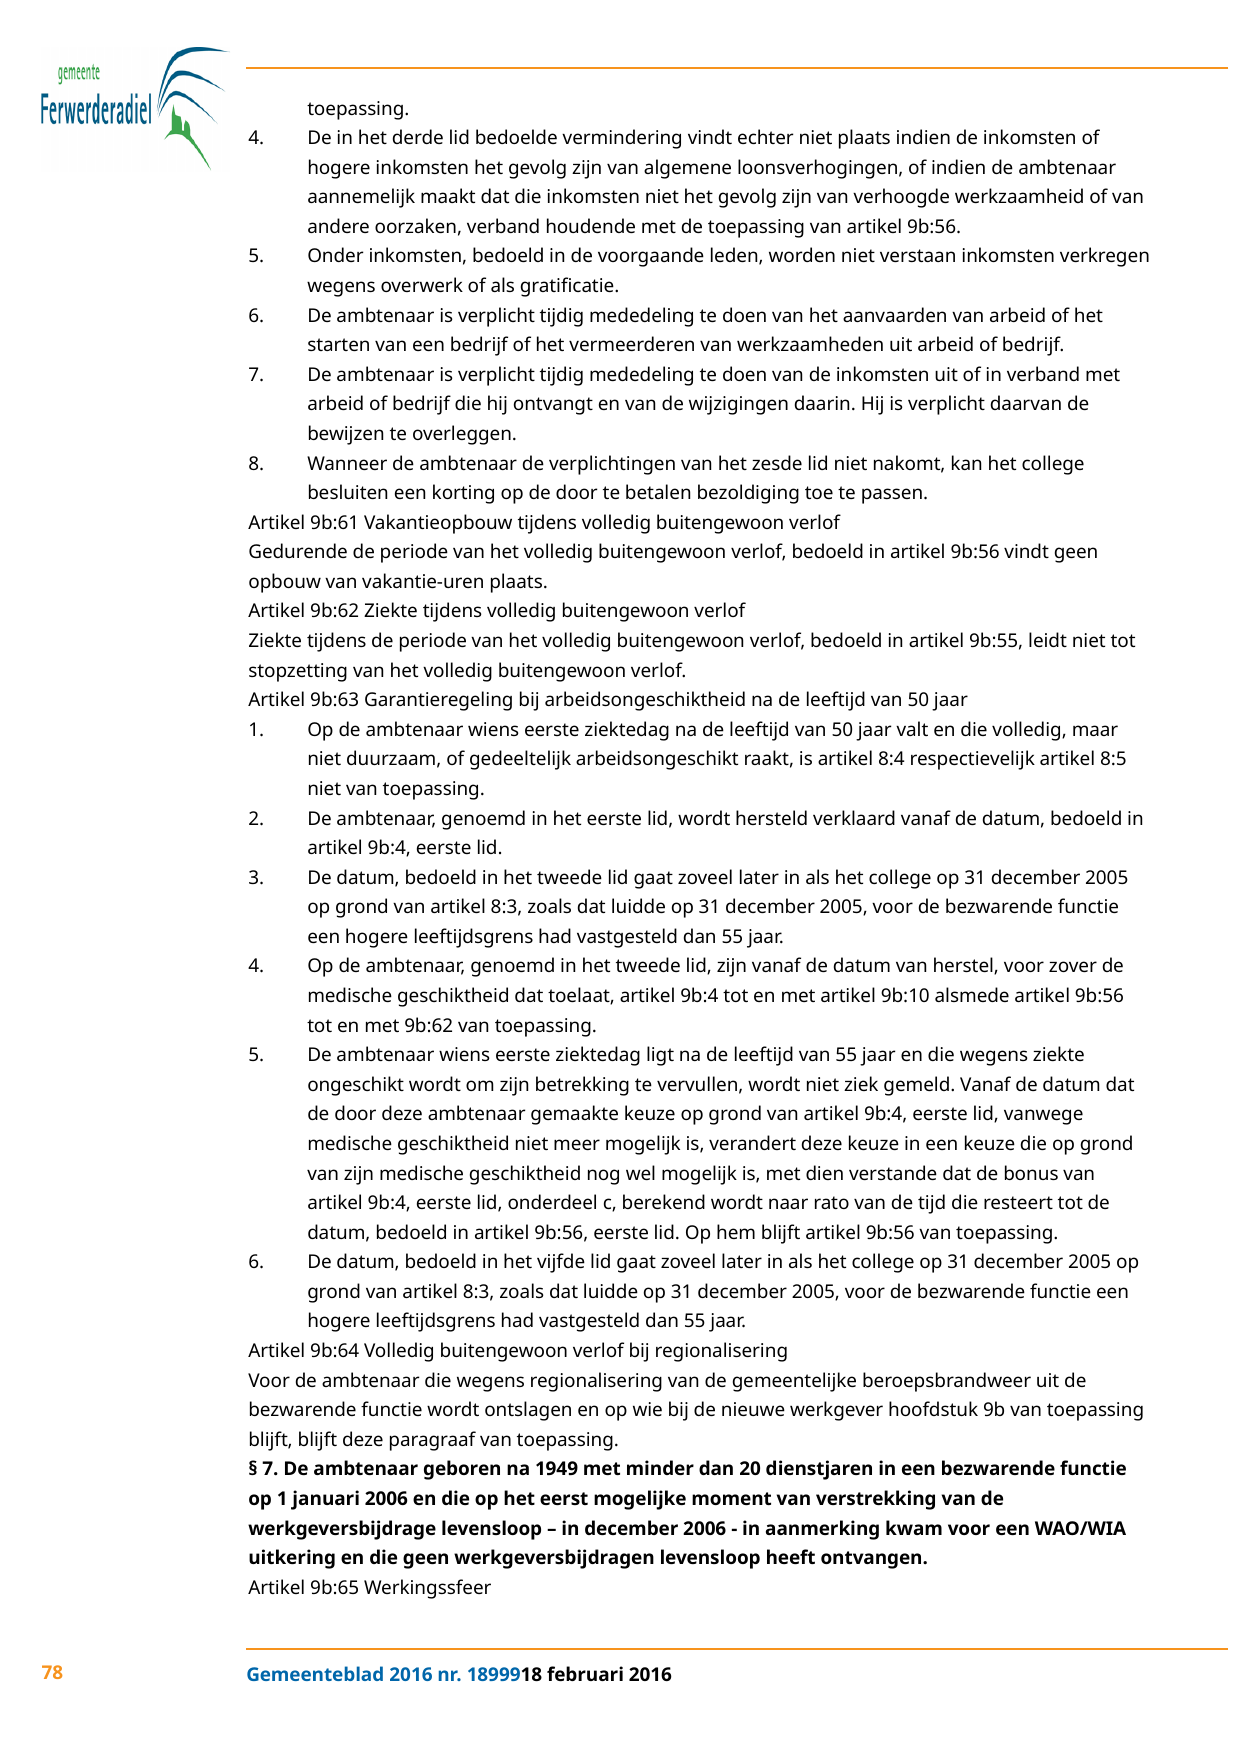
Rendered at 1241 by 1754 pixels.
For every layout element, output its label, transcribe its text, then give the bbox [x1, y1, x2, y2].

text Voor de ambtenaar die wegens regionalisering van de gemeentelijke beroepsbrandweer uit de bezwarende functie wordt ontslagen en op wie bij de nieuwe werkgever hoofdstuk 9b van toepassing blijft, blijft deze paragraaf van toepassing. [248, 1367, 1152, 1452]
picture [41, 47, 231, 172]
text § 7. De ambtenaar geboren na 1949 met minder dan 20 dienstjaren in een bezwarende functie op 1 januari 2006 en die op het eerst mogelijke moment van verstrekking van de werkgeversbijdrage levensloop – in december 2006 - in aanmerking kwam voor een WAO/WIA uitkering en die geen werkgeversbijdragen levensloop heeft ontvangen. [248, 1456, 1152, 1570]
text Artikel 9b:61 Vakantieopbouw tijdens volledig buitengewoon verlof [248, 509, 1152, 535]
list Onder inkomsten, bedoeld in de voorgaande leden, worden niet verstaan inkomsten verkregen wegens overwerk of als gratificatie. [248, 243, 1152, 298]
list De in het derde lid bedoelde vermindering vindt echter niet plaats indien de inkomsten of hogere inkomsten het gevolg zijn van algemene loonsverhogingen, of indien de ambtenaar aannemelijk maakt dat die inkomsten niet het gevolg zijn van verhoogde werkzaamheid of van andere oorzaken, verband houdende met de toepassing van artikel 9b:56. [248, 124, 1152, 239]
list Op de ambtenaar, genoemd in het tweede lid, zijn vanaf de datum van herstel, voor zover de medische geschiktheid dat toelaat, artikel 9b:4 tot en met artikel 9b:10 alsmede artikel 9b:56 tot en met 9b:62 van toepassing. [248, 953, 1152, 1038]
text Gedurende de periode van het volledig buitengewoon verlof, bedoeld in artikel 9b:56 vindt geen opbouw van vakantie-uren plaats. [248, 538, 1152, 594]
list De datum, bedoeld in het tweede lid gaat zoveel later in als het college op 31 december 2005 op grond van artikel 8:3, zoals dat luidde op 31 december 2005, voor de bezwarende functie een hogere leeftijdsgrens had vastgesteld dan 55 jaar. [248, 864, 1152, 949]
text Artikel 9b:63 Garantieregeling bij arbeidsongeschiktheid na de leeftijd van 50 jaar [248, 686, 1152, 712]
list Op de ambtenaar wiens eerste ziektedag na de leeftijd van 50 jaar valt en die volledig, maar niet duurzaam, of gedeeltelijk arbeidsongeschikt raakt, is artikel 8:4 respectievelijk artikel 8:5 niet van toepassing. [248, 716, 1152, 801]
text Artikel 9b:65 Werkingssfeer [248, 1574, 1152, 1600]
list De ambtenaar, genoemd in het eerste lid, wordt hersteld verklaard vanaf de datum, bedoeld in artikel 9b:4, eerste lid. [248, 805, 1152, 860]
list toepassing. [248, 95, 1152, 121]
list De ambtenaar wiens eerste ziektedag ligt na de leeftijd van 55 jaar en die wegens ziekte ongeschikt wordt om zijn betrekking te vervullen, wordt niet ziek gemeld. Vanaf de datum dat de door deze ambtenaar gemaakte keuze op grond van artikel 9b:4, eerste lid, vanwege medische geschiktheid niet meer mogelijk is, verandert deze keuze in een keuze die op grond van zijn medische geschiktheid nog wel mogelijk is, met dien verstande dat de bonus van artikel 9b:4, eerste lid, onderdeel c, berekend wordt naar rato van de tijd die resteert tot de datum, bedoeld in artikel 9b:56, eerste lid. Op hem blijft artikel 9b:56 van toepassing. [248, 1041, 1152, 1245]
text Artikel 9b:62 Ziekte tijdens volledig buitengewoon verlof [248, 598, 1152, 623]
list De ambtenaar is verplicht tijdig mededeling te doen van het aanvaarden van arbeid of het starten van een bedrijf of het vermeerderen van werkzaamheden uit arbeid of bedrijf. [248, 302, 1152, 357]
text Ziekte tijdens de periode van het volledig buitengewoon verlof, bedoeld in artikel 9b:55, leidt niet tot stopzetting van het volledig buitengewoon verlof. [248, 627, 1152, 683]
list De datum, bedoeld in het vijfde lid gaat zoveel later in als het college op 31 december 2005 op grond van artikel 8:3, zoals dat luidde op 31 december 2005, voor de bezwarende functie een hogere leeftijdsgrens had vastgesteld dan 55 jaar. [248, 1248, 1152, 1333]
list De ambtenaar is verplicht tijdig mededeling te doen van de inkomsten uit of in verband met arbeid of bedrijf die hij ontvangt en van de wijzigingen daarin. Hij is verplicht daarvan de bewijzen te overleggen. [248, 361, 1152, 446]
list Wanneer de ambtenaar de verplichtingen van het zesde lid niet nakomt, kan het college besluiten een korting op de door te betalen bezoldiging toe te passen. [248, 450, 1152, 505]
text Artikel 9b:64 Volledig buitengewoon verlof bij regionalisering [248, 1337, 1152, 1363]
